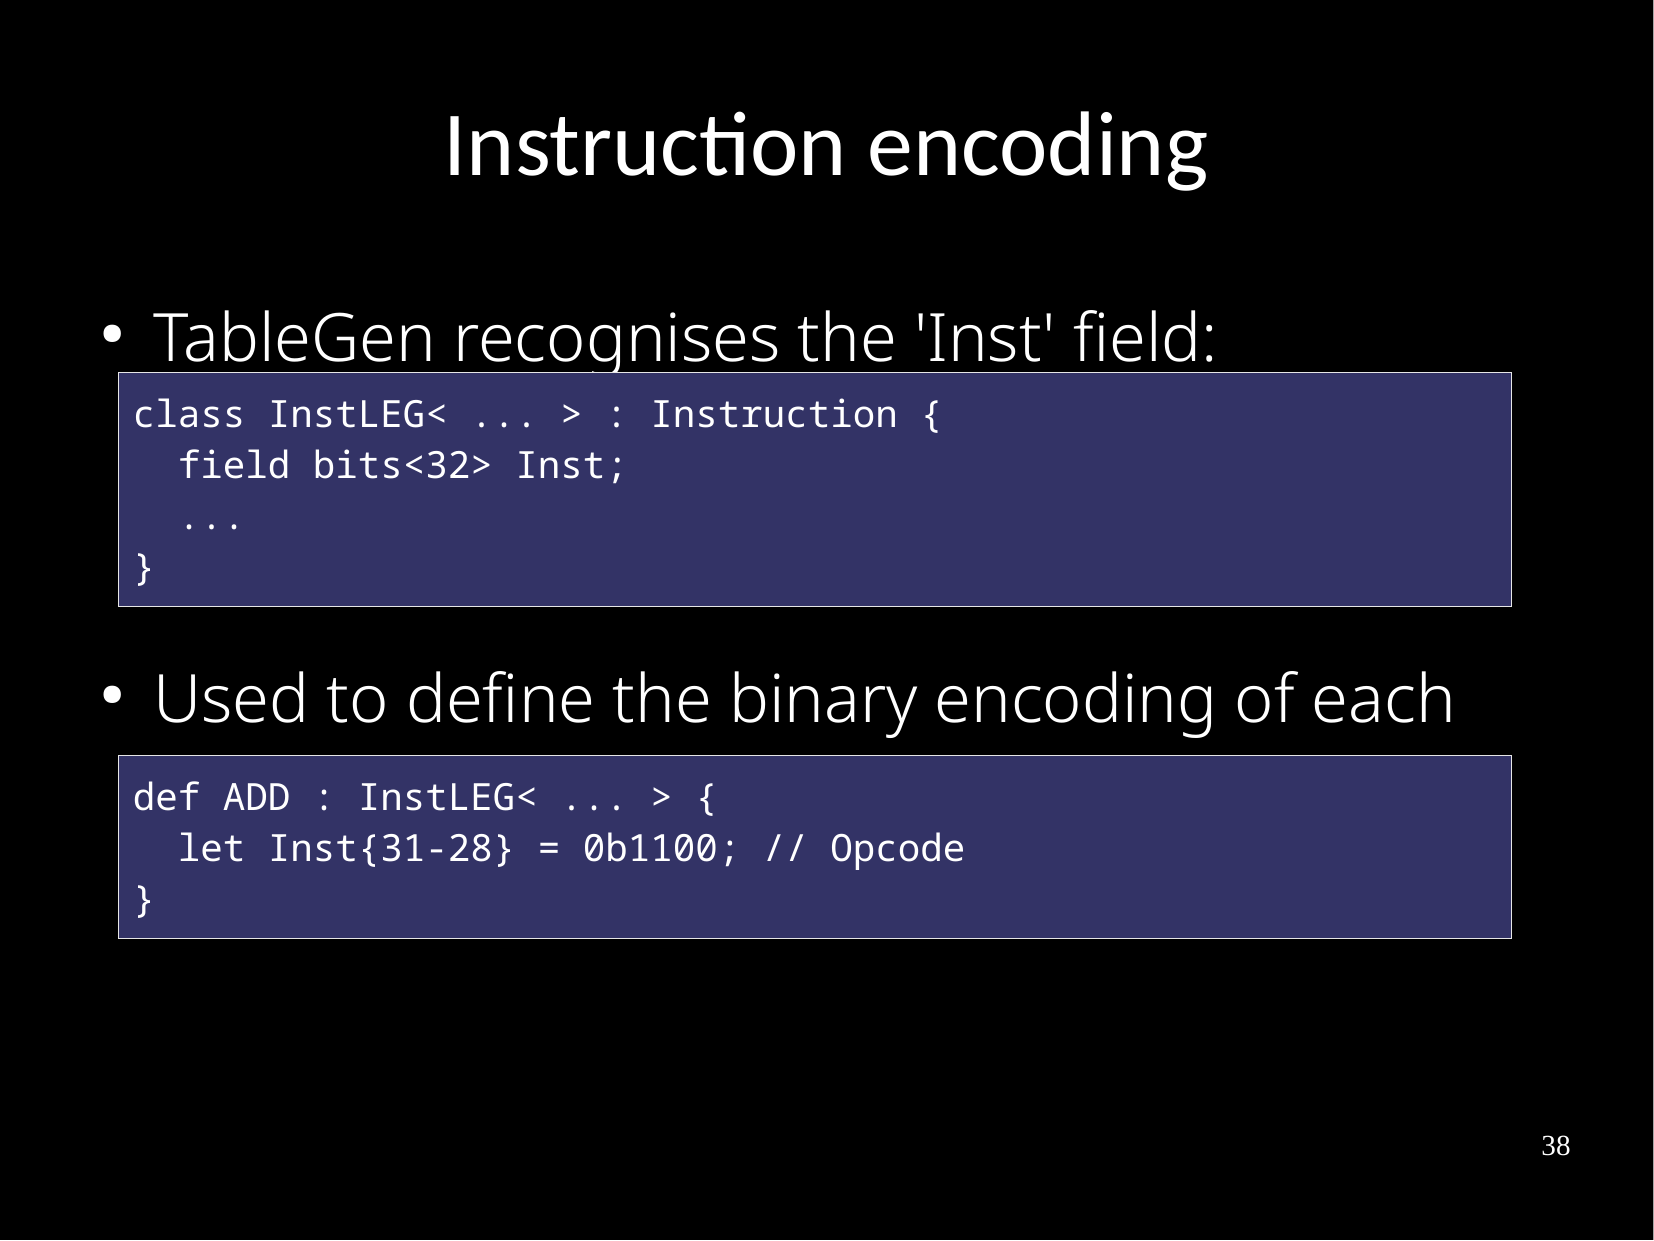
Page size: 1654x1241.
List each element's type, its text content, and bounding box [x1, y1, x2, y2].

text_box def ADD : InstLEG< ... > { let Inst{31-28} = 0b1100; // Opcode } [118, 755, 1512, 917]
text_box class InstLEG< ... > : Instruction { field bits<32> Inst; ... } [118, 372, 1512, 577]
title Instruction encoding [82, 49, 1571, 257]
list TableGen recognises the 'Inst' field: Used to define the binary encoding of each instruction in TableGen: [82, 290, 1571, 1010]
